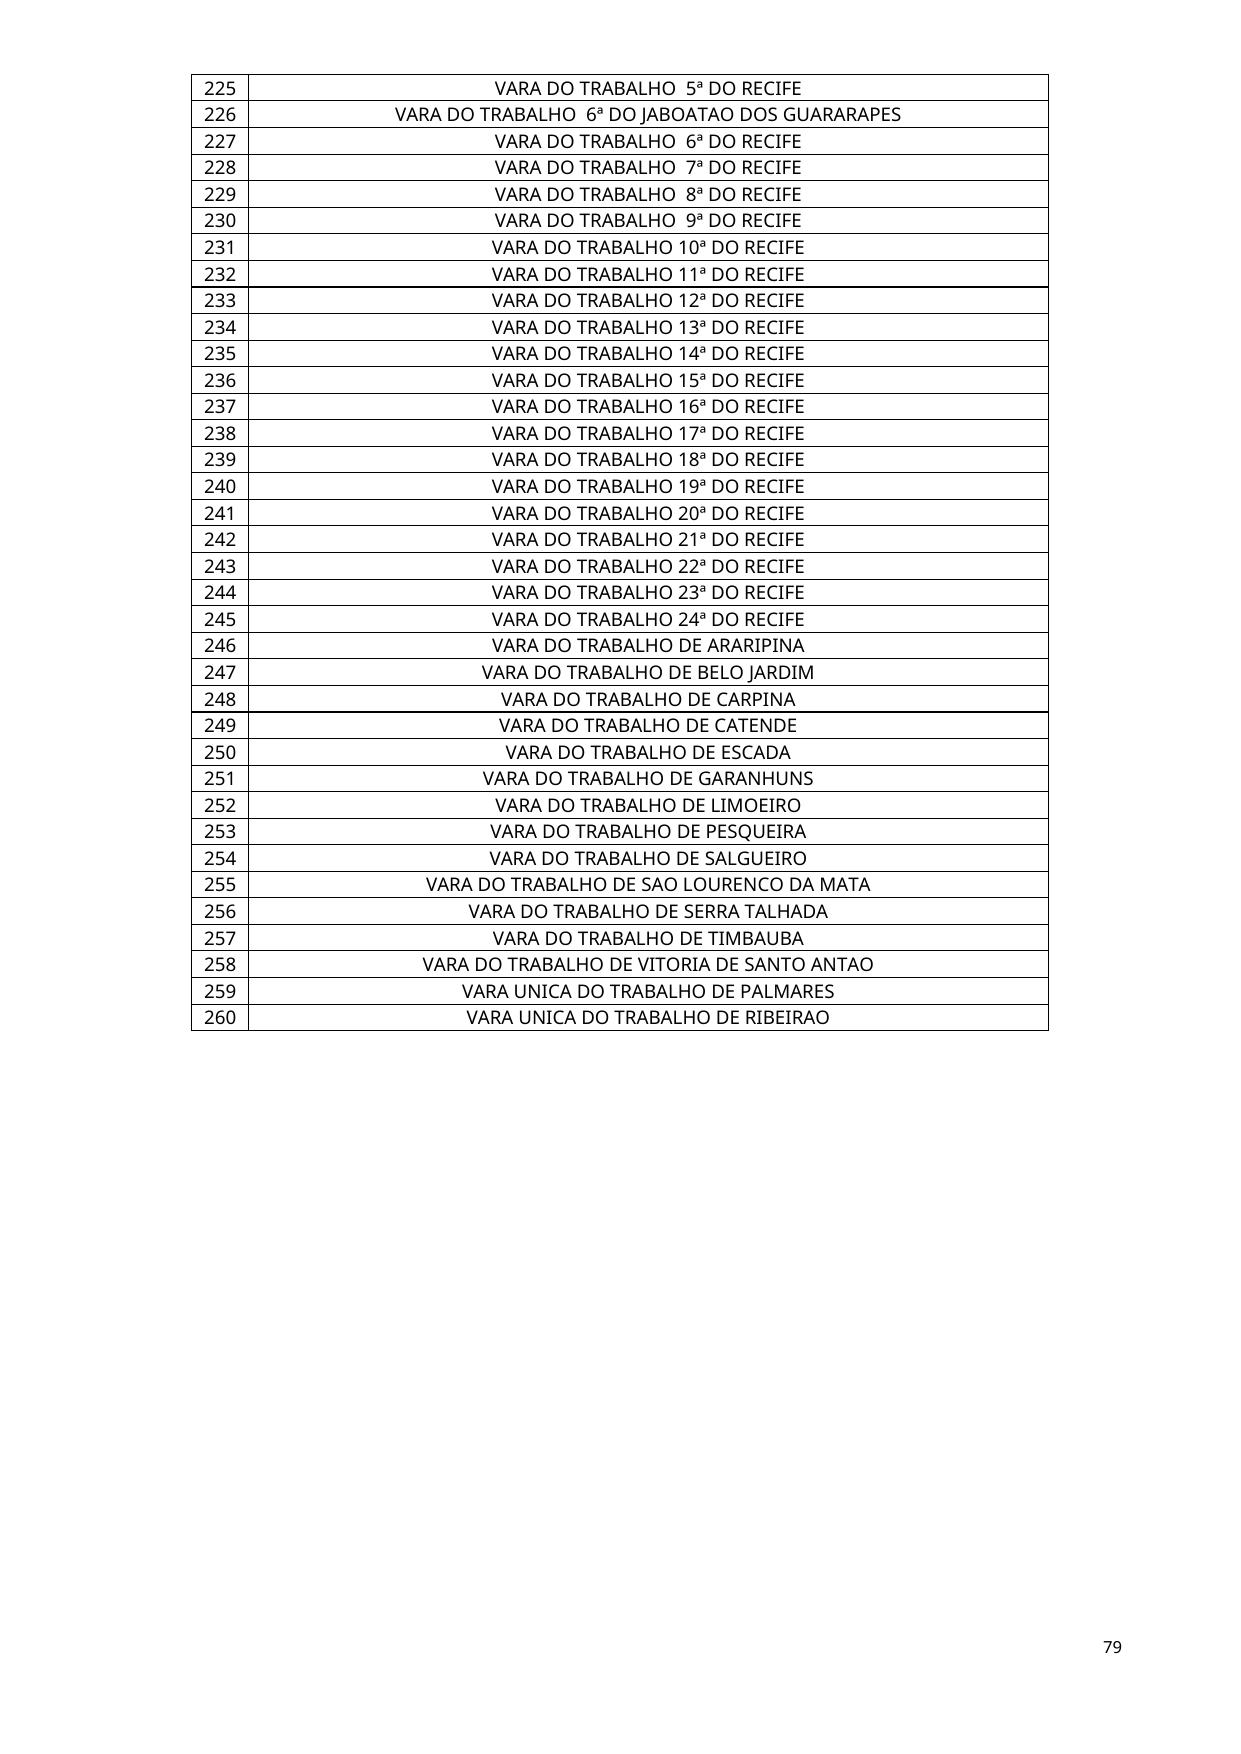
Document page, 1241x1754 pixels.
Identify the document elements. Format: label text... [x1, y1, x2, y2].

table_cell 260 [192, 1005, 248, 1030]
table_cell VARA DO TRABALHO 15ª DO RECIFE [249, 367, 1048, 393]
table_cell VARA DO TRABALHO 16ª DO RECIFE [249, 394, 1048, 419]
table_cell 233 [192, 288, 248, 313]
table_cell VARA DO TRABALHO DE SERRA TALHADA [249, 898, 1048, 924]
table_cell 257 [192, 925, 248, 950]
table_cell 225 [192, 75, 248, 100]
table_cell VARA DO TRABALHO DE VITORIA DE SANTO ANTAO [249, 951, 1048, 977]
table_cell VARA DO TRABALHO 19ª DO RECIFE [249, 473, 1048, 499]
table_cell 239 [192, 447, 248, 472]
table_cell 249 [192, 713, 248, 738]
table_cell 251 [192, 766, 248, 791]
table_cell VARA DO TRABALHO 14ª DO RECIFE [249, 341, 1048, 366]
table_cell 253 [192, 819, 248, 844]
table_cell 242 [192, 526, 248, 552]
table_cell 231 [192, 234, 248, 260]
table_cell VARA DO TRABALHO DE ARARIPINA [249, 633, 1048, 658]
table_cell 237 [192, 394, 248, 419]
table_cell VARA DO TRABALHO DE GARANHUNS [249, 766, 1048, 791]
table_cell VARA DO TRABALHO 13ª DO RECIFE [249, 314, 1048, 339]
table_cell 229 [192, 181, 248, 207]
table_cell 228 [192, 155, 248, 180]
table_cell 248 [192, 686, 248, 711]
table_cell VARA DO TRABALHO DE BELO JARDIM [249, 659, 1048, 685]
table_cell VARA DO TRABALHO DE TIMBAUBA [249, 925, 1048, 950]
table_cell VARA UNICA DO TRABALHO DE PALMARES [249, 978, 1048, 1003]
table_cell 256 [192, 898, 248, 924]
table_cell 234 [192, 314, 248, 339]
table_cell VARA DO TRABALHO 21ª DO RECIFE [249, 526, 1048, 552]
table_cell VARA DO TRABALHO 18ª DO RECIFE [249, 447, 1048, 472]
table_cell 230 [192, 208, 248, 233]
table_cell VARA DO TRABALHO 20ª DO RECIFE [249, 500, 1048, 525]
table_cell VARA DO TRABALHO 6ª DO RECIFE [249, 128, 1048, 153]
table_cell VARA DO TRABALHO DE CARPINA [249, 686, 1048, 711]
table_cell 259 [192, 978, 248, 1003]
table_cell VARA UNICA DO TRABALHO DE RIBEIRAO [249, 1005, 1048, 1030]
table_cell VARA DO TRABALHO 6ª DO JABOATAO DOS GUARARAPES [249, 101, 1048, 127]
table_cell VARA DO TRABALHO 9ª DO RECIFE [249, 208, 1048, 233]
table_cell 252 [192, 792, 248, 818]
table_cell 244 [192, 580, 248, 605]
table_cell 250 [192, 739, 248, 764]
table_cell 247 [192, 659, 248, 685]
table_cell 255 [192, 872, 248, 897]
table_cell VARA DO TRABALHO DE SAO LOURENCO DA MATA [249, 872, 1048, 897]
table_cell 238 [192, 420, 248, 446]
table_cell VARA DO TRABALHO DE PESQUEIRA [249, 819, 1048, 844]
table_cell VARA DO TRABALHO DE SALGUEIRO [249, 845, 1048, 871]
table_cell 226 [192, 101, 248, 127]
table_cell 245 [192, 606, 248, 632]
table_cell VARA DO TRABALHO DE CATENDE [249, 713, 1048, 738]
table_cell 254 [192, 845, 248, 871]
table_cell 232 [192, 261, 248, 286]
table_cell 235 [192, 341, 248, 366]
table_cell VARA DO TRABALHO 12ª DO RECIFE [249, 288, 1048, 313]
table_cell 243 [192, 553, 248, 578]
table_cell 246 [192, 633, 248, 658]
table_cell VARA DO TRABALHO 24ª DO RECIFE [249, 606, 1048, 632]
table_cell VARA DO TRABALHO 22ª DO RECIFE [249, 553, 1048, 578]
table_cell 240 [192, 473, 248, 499]
table_cell VARA DO TRABALHO DE LIMOEIRO [249, 792, 1048, 818]
table_cell VARA DO TRABALHO 8ª DO RECIFE [249, 181, 1048, 207]
table_cell VARA DO TRABALHO 17ª DO RECIFE [249, 420, 1048, 446]
table_cell VARA DO TRABALHO 5ª DO RECIFE [249, 75, 1048, 100]
table_cell 227 [192, 128, 248, 153]
table_cell VARA DO TRABALHO 7ª DO RECIFE [249, 155, 1048, 180]
table_cell VARA DO TRABALHO 23ª DO RECIFE [249, 580, 1048, 605]
table_cell 236 [192, 367, 248, 393]
table_cell 258 [192, 951, 248, 977]
table_cell VARA DO TRABALHO 11ª DO RECIFE [249, 261, 1048, 286]
table_cell 241 [192, 500, 248, 525]
table_cell VARA DO TRABALHO DE ESCADA [249, 739, 1048, 764]
table_cell VARA DO TRABALHO 10ª DO RECIFE [249, 234, 1048, 260]
